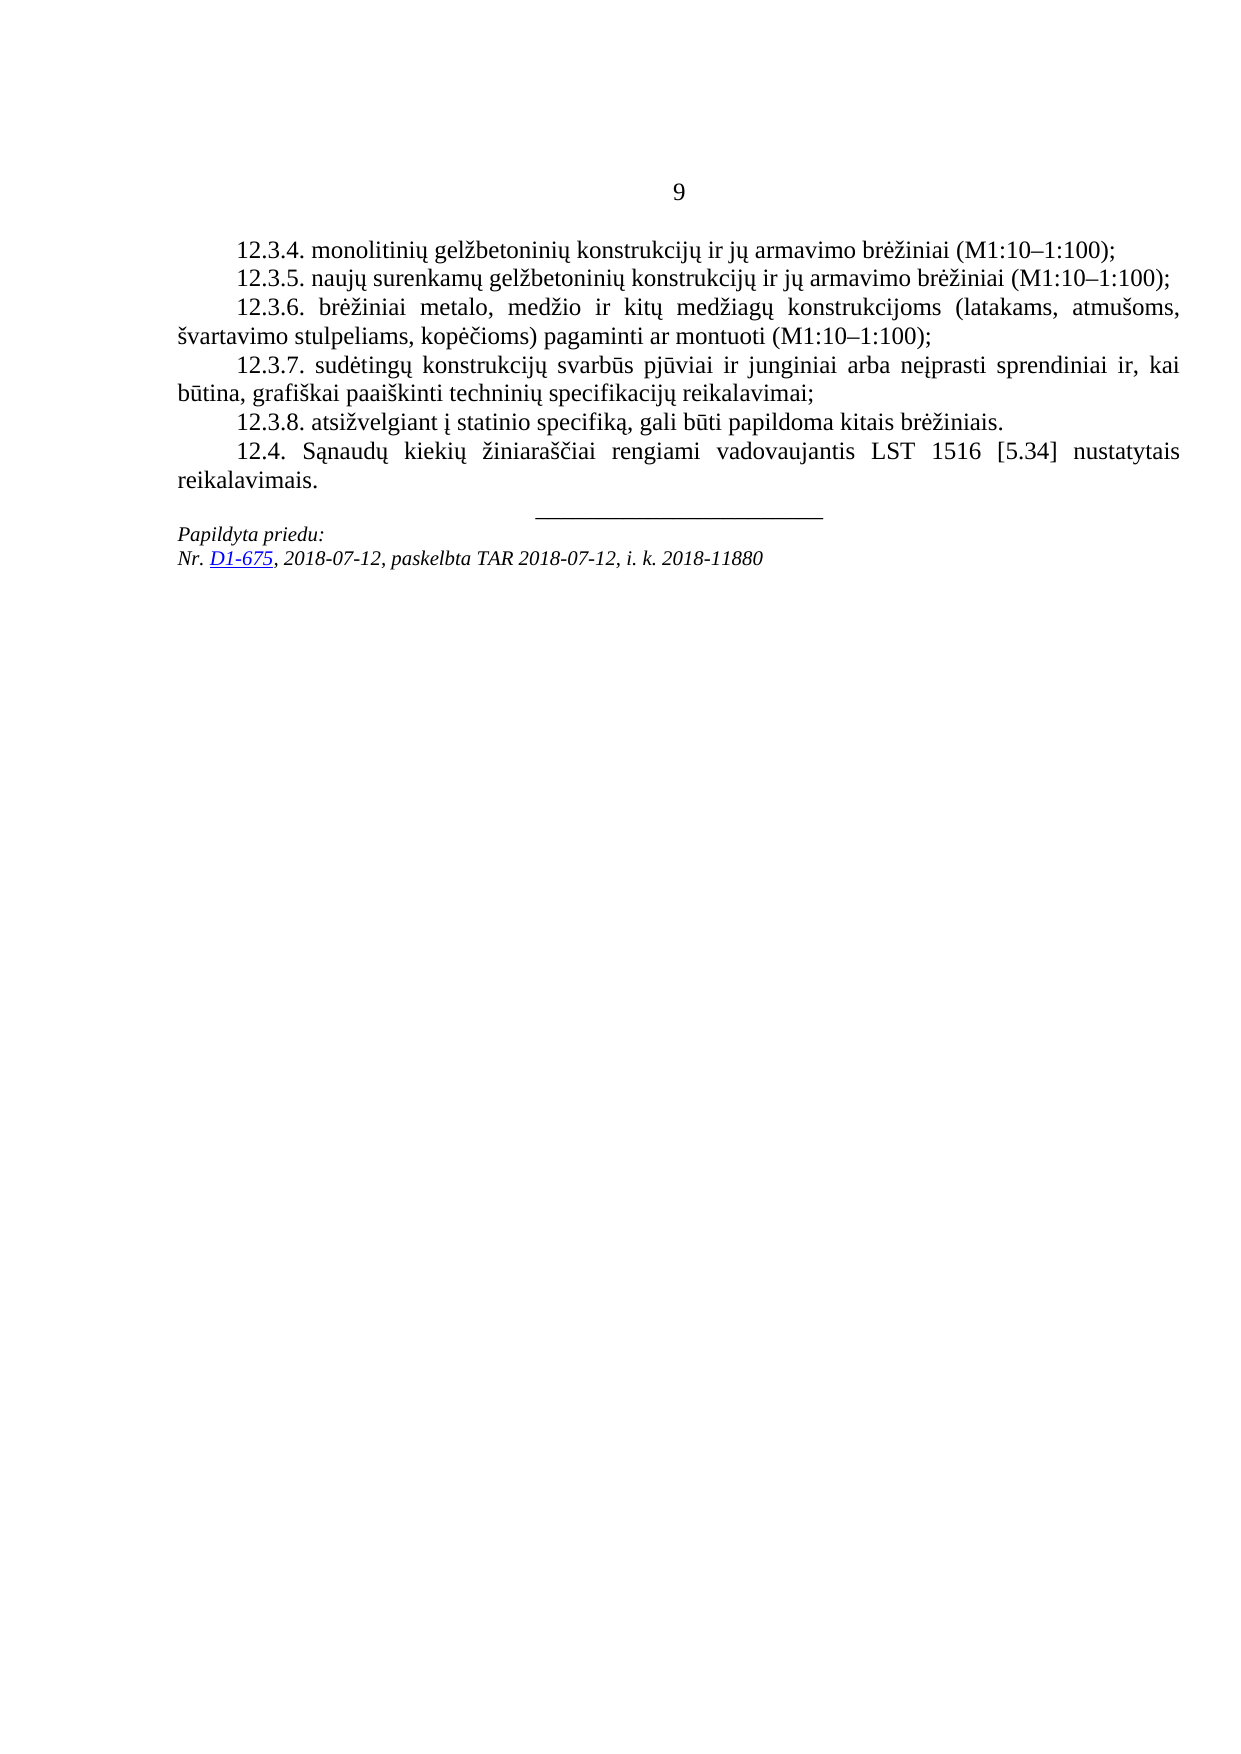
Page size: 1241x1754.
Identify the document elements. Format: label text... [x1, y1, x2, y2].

text 12.4. Sąnaudų kiekių žiniaraščiai rengiami vadovaujantis LST 1516 [5.34] nustatytais reikalavimais. [177, 436, 1181, 493]
text 12.3.5. naujų surenkamų gelžbetoninių konstrukcijų ir jų armavimo brėžiniai (M1:10–1:100); [177, 263, 1181, 292]
text 12.3.6. brėžiniai metalo, medžio ir kitų medžiagų konstrukcijoms (latakams, atmušoms, švartavimo stulpeliams, kopėčioms) pagaminti ar montuoti (M1:10–1:100); [177, 292, 1181, 350]
text Papildyta priedu: [177, 522, 1181, 546]
text 12.3.7. sudėtingų konstrukcijų svarbūs pjūviai ir junginiai arba neįprasti sprendiniai ir, kai būtina, grafiškai paaiškinti techninių specifikacijų reikalavimai; [177, 350, 1181, 407]
text 12.3.8. atsižvelgiant į statinio specifiką, gali būti papildoma kitais brėžiniais. [177, 407, 1181, 436]
text 12.3.4. monolitinių gelžbetoninių konstrukcijų ir jų armavimo brėžiniai (M1:10–1:100); [177, 235, 1181, 263]
text _______________________ [177, 493, 1181, 522]
text Nr. D1-675, 2018-07-12, paskelbta TAR 2018-07-12, i. k. 2018-11880 [177, 546, 1181, 570]
